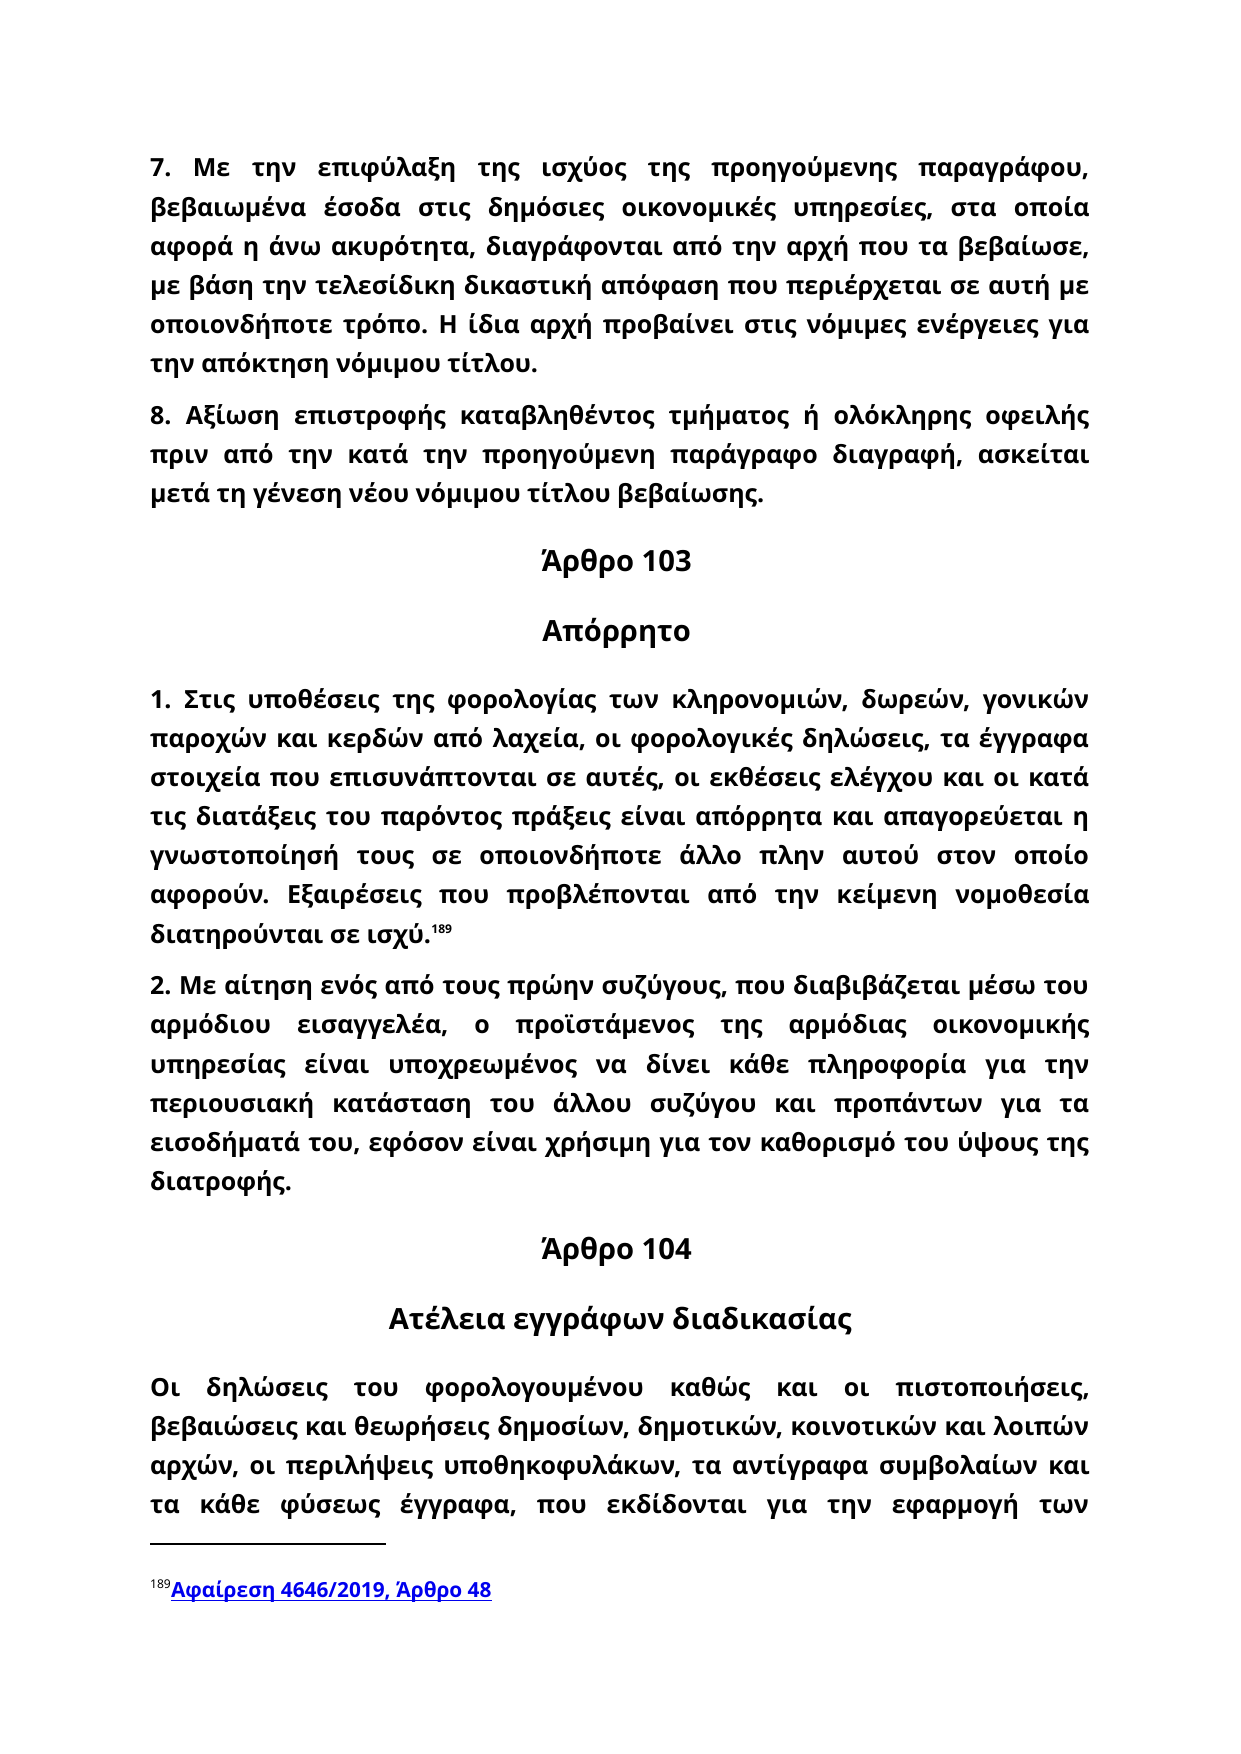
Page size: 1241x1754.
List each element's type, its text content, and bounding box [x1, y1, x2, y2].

text 1. Στις υποθέσεις της φορολογίας των κληρονομιών, δωρεών, γονικών παροχών και κερδών από λαχεία, οι φορολογικές δηλώσεις, τα έγγραφα στοιχεία που επισυνάπτονται σε αυτές, οι εκθέσεις ελέγχου και οι κατά τις διατάξεις του παρόντος πράξεις είναι απόρρητα και απαγορεύεται η γνωστοποίησή τους σε οποιονδήποτε άλλο πλην αυτού στον οποίο αφορούν. Εξαιρέσεις που προβλέπονται από την κείμενη νομοθεσία διατηρούνται σε ισχύ. [150, 681, 1090, 950]
text 8. Αξίωση επιστροφής καταβληθέντος τμήματος ή ολόκληρης οφειλής πριν από την κατά την προηγούμενη παράγραφο διαγραφή, ασκείται μετά τη γένεση νέου νόμιμου τίτλου βεβαίωσης. [150, 397, 1090, 510]
subtitle Άρθρο 104 [150, 1228, 1090, 1268]
subtitle Απόρρητο [150, 611, 1090, 650]
text Αφαίρεση 4646/2019, Άρθρο 48 [150, 1576, 1090, 1604]
text 7. Με την επιφύλαξη της ισχύος της προηγούμενης παραγράφου, βεβαιωμένα έσοδα στις δημόσιες οικονομικές υπηρεσίες, στα οποία αφορά η άνω ακυρότητα, διαγράφονται από την αρχή που τα βεβαίωσε, με βάση την τελεσίδικη δικαστική απόφαση που περιέρχεται σε αυτή με οποιονδήποτε τρόπο. Η ίδια αρχή προβαίνει στις νόμιμες ενέργειες για την απόκτηση νόμιμου τίτλου. [150, 150, 1090, 380]
subtitle Άρθρο 103 [150, 540, 1090, 580]
text Οι δηλώσεις του φορολογουμένου καθώς και οι πιστοποιήσεις, βεβαιώσεις και θεωρήσεις δημοσίων, δημοτικών, κοινοτικών και λοιπών αρχών, οι περιλήψεις υποθηκοφυλάκων, τα αντίγραφα συμβολαίων και τα κάθε φύσεως έγγραφα, που εκδίδονται για την εφαρμογή των [150, 1369, 1090, 1521]
text 2. Με αίτηση ενός από τους πρώην συζύγους, που διαβιβάζεται μέσω του αρμόδιου εισαγγελέα, ο προϊστάμενος της αρμόδιας οικονομικής υπηρεσίας είναι υποχρεωμένος να δίνει κάθε πληροφορία για την περιουσιακή κατάσταση του άλλου συζύγου και προπάντων για τα εισοδήματά του, εφόσον είναι χρήσιμη για τον καθορισμό του ύψους της διατροφής. [150, 968, 1090, 1198]
subtitle Ατέλεια εγγράφων διαδικασίας [150, 1298, 1090, 1338]
